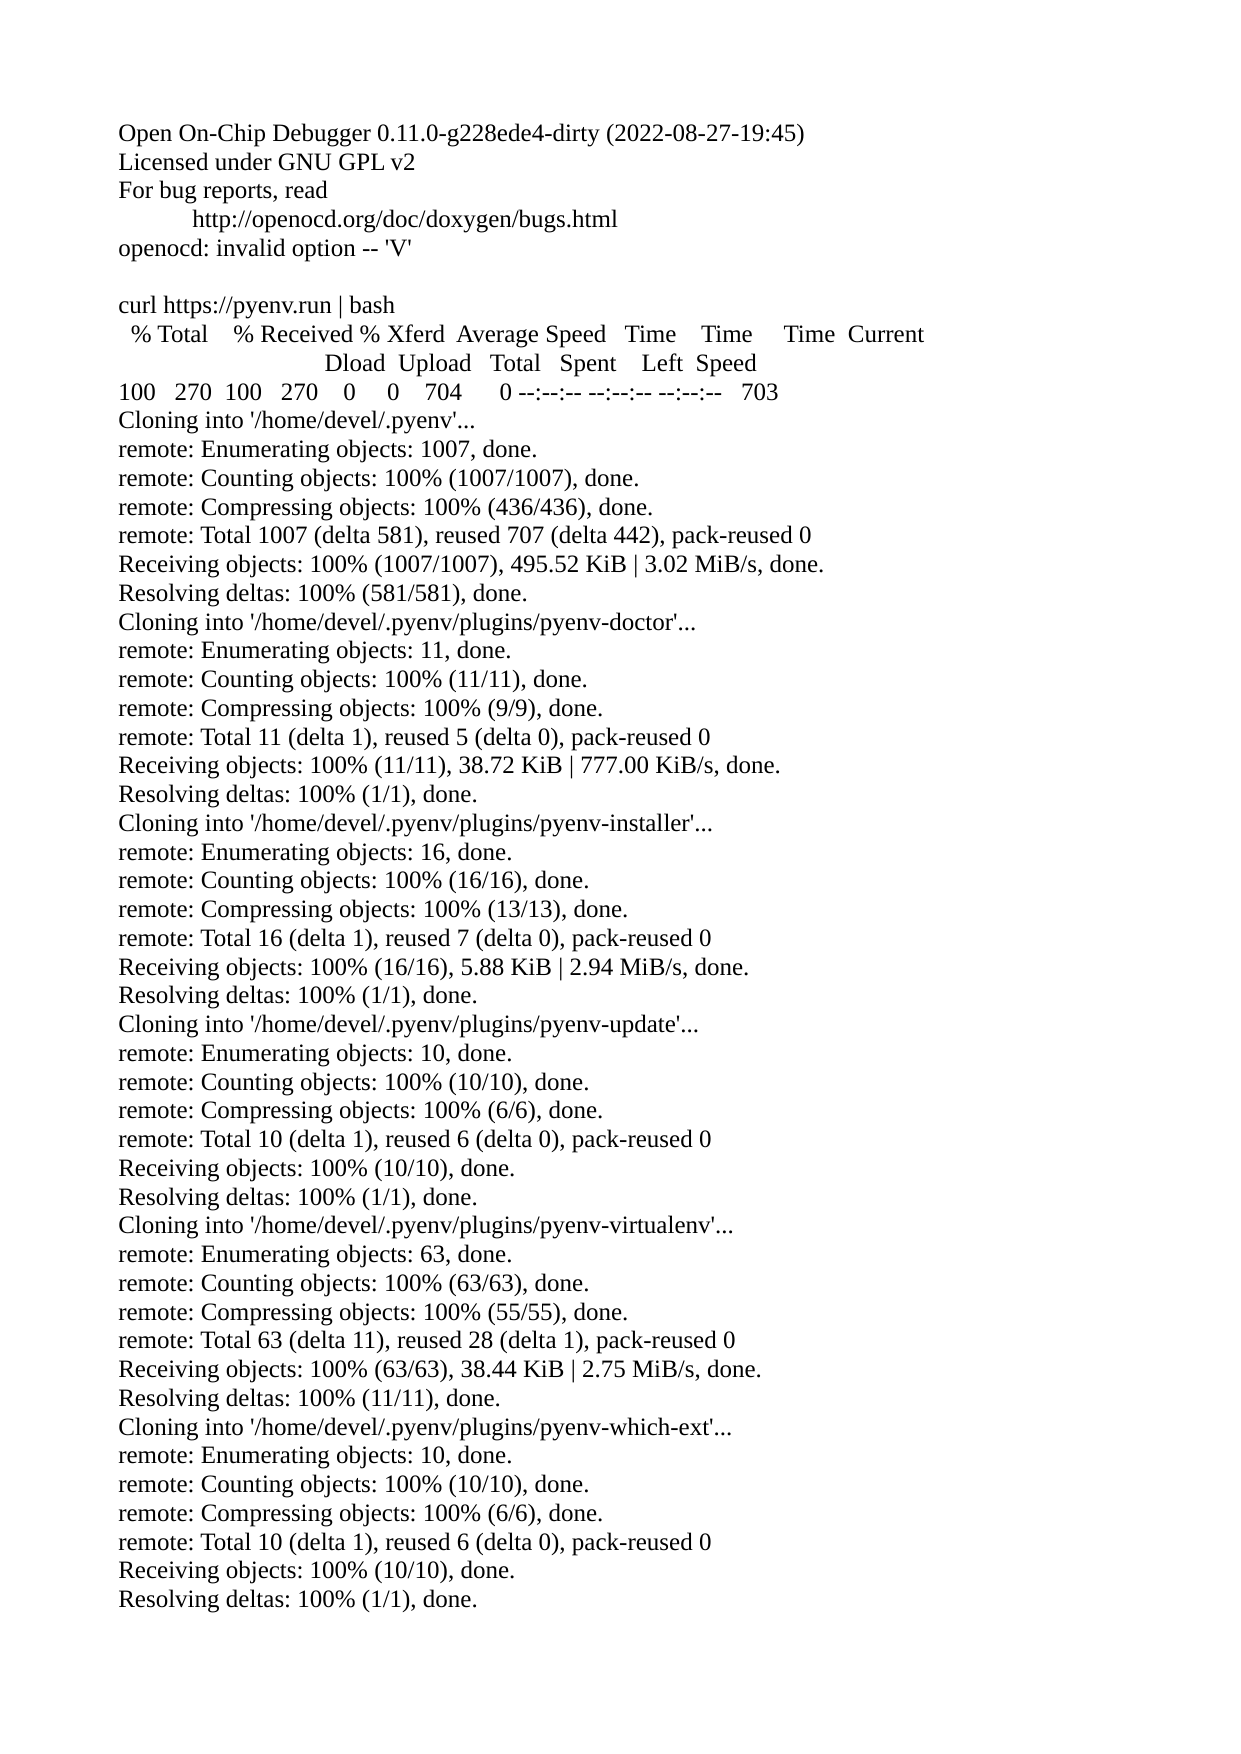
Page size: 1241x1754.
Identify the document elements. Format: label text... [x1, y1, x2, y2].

text remote: Enumerating objects: 10, done. [118, 1441, 1122, 1469]
text remote: Counting objects: 100% (1007/1007), done. [118, 463, 1122, 492]
text remote: Total 63 (delta 11), reused 28 (delta 1), pack-reused 0 [118, 1326, 1122, 1354]
text remote: Enumerating objects: 11, done. [118, 636, 1122, 664]
text Open On-Chip Debugger 0.11.0-g228ede4-dirty (2022-08-27-19:45) [118, 118, 1122, 147]
text For bug reports, read [118, 176, 1122, 204]
text remote: Enumerating objects: 1007, done. [118, 434, 1122, 463]
text % Total % Received % Xferd Average Speed Time Time Time Current [118, 319, 1122, 348]
text remote: Counting objects: 100% (16/16), done. [118, 866, 1122, 894]
text Resolving deltas: 100% (581/581), done. [118, 578, 1122, 607]
text Dload Upload Total Spent Left Speed [118, 348, 1122, 377]
text Resolving deltas: 100% (1/1), done. [118, 981, 1122, 1009]
text remote: Enumerating objects: 63, done. [118, 1239, 1122, 1268]
text remote: Compressing objects: 100% (436/436), done. [118, 492, 1122, 521]
text remote: Counting objects: 100% (63/63), done. [118, 1268, 1122, 1297]
text Receiving objects: 100% (1007/1007), 495.52 KiB | 3.02 MiB/s, done. [118, 549, 1122, 578]
text remote: Compressing objects: 100% (6/6), done. [118, 1096, 1122, 1124]
text remote: Compressing objects: 100% (6/6), done. [118, 1498, 1122, 1527]
text Cloning into '/home/devel/.pyenv/plugins/pyenv-doctor'... [118, 607, 1122, 636]
text curl https://pyenv.run | bash [118, 291, 1122, 319]
text Receiving objects: 100% (10/10), done. [118, 1556, 1122, 1584]
text Resolving deltas: 100% (1/1), done. [118, 1584, 1122, 1613]
text Resolving deltas: 100% (11/11), done. [118, 1383, 1122, 1412]
text Resolving deltas: 100% (1/1), done. [118, 1182, 1122, 1211]
text remote: Counting objects: 100% (10/10), done. [118, 1469, 1122, 1498]
text Cloning into '/home/devel/.pyenv'... [118, 406, 1122, 434]
text remote: Total 1007 (delta 581), reused 707 (delta 442), pack-reused 0 [118, 521, 1122, 549]
text Resolving deltas: 100% (1/1), done. [118, 779, 1122, 808]
text remote: Compressing objects: 100% (13/13), done. [118, 894, 1122, 923]
text remote: Total 10 (delta 1), reused 6 (delta 0), pack-reused 0 [118, 1527, 1122, 1556]
text remote: Enumerating objects: 16, done. [118, 837, 1122, 866]
text Receiving objects: 100% (10/10), done. [118, 1153, 1122, 1182]
text remote: Total 10 (delta 1), reused 6 (delta 0), pack-reused 0 [118, 1124, 1122, 1153]
text openocd: invalid option -- 'V' [118, 233, 1122, 262]
text remote: Compressing objects: 100% (55/55), done. [118, 1297, 1122, 1326]
text remote: Compressing objects: 100% (9/9), done. [118, 693, 1122, 722]
text Receiving objects: 100% (11/11), 38.72 KiB | 777.00 KiB/s, done. [118, 751, 1122, 779]
text remote: Total 11 (delta 1), reused 5 (delta 0), pack-reused 0 [118, 722, 1122, 751]
text remote: Counting objects: 100% (11/11), done. [118, 664, 1122, 693]
text Cloning into '/home/devel/.pyenv/plugins/pyenv-which-ext'... [118, 1412, 1122, 1441]
text http://openocd.org/doc/doxygen/bugs.html [118, 204, 1122, 233]
text Receiving objects: 100% (63/63), 38.44 KiB | 2.75 MiB/s, done. [118, 1354, 1122, 1383]
text Licensed under GNU GPL v2 [118, 147, 1122, 176]
text 100 270 100 270 0 0 704 0 --:--:-- --:--:-- --:--:-- 703 [118, 377, 1122, 406]
text Cloning into '/home/devel/.pyenv/plugins/pyenv-update'... [118, 1009, 1122, 1038]
text remote: Counting objects: 100% (10/10), done. [118, 1067, 1122, 1096]
text remote: Enumerating objects: 10, done. [118, 1038, 1122, 1067]
text Receiving objects: 100% (16/16), 5.88 KiB | 2.94 MiB/s, done. [118, 952, 1122, 981]
text Cloning into '/home/devel/.pyenv/plugins/pyenv-virtualenv'... [118, 1211, 1122, 1239]
text Cloning into '/home/devel/.pyenv/plugins/pyenv-installer'... [118, 808, 1122, 837]
text remote: Total 16 (delta 1), reused 7 (delta 0), pack-reused 0 [118, 923, 1122, 952]
